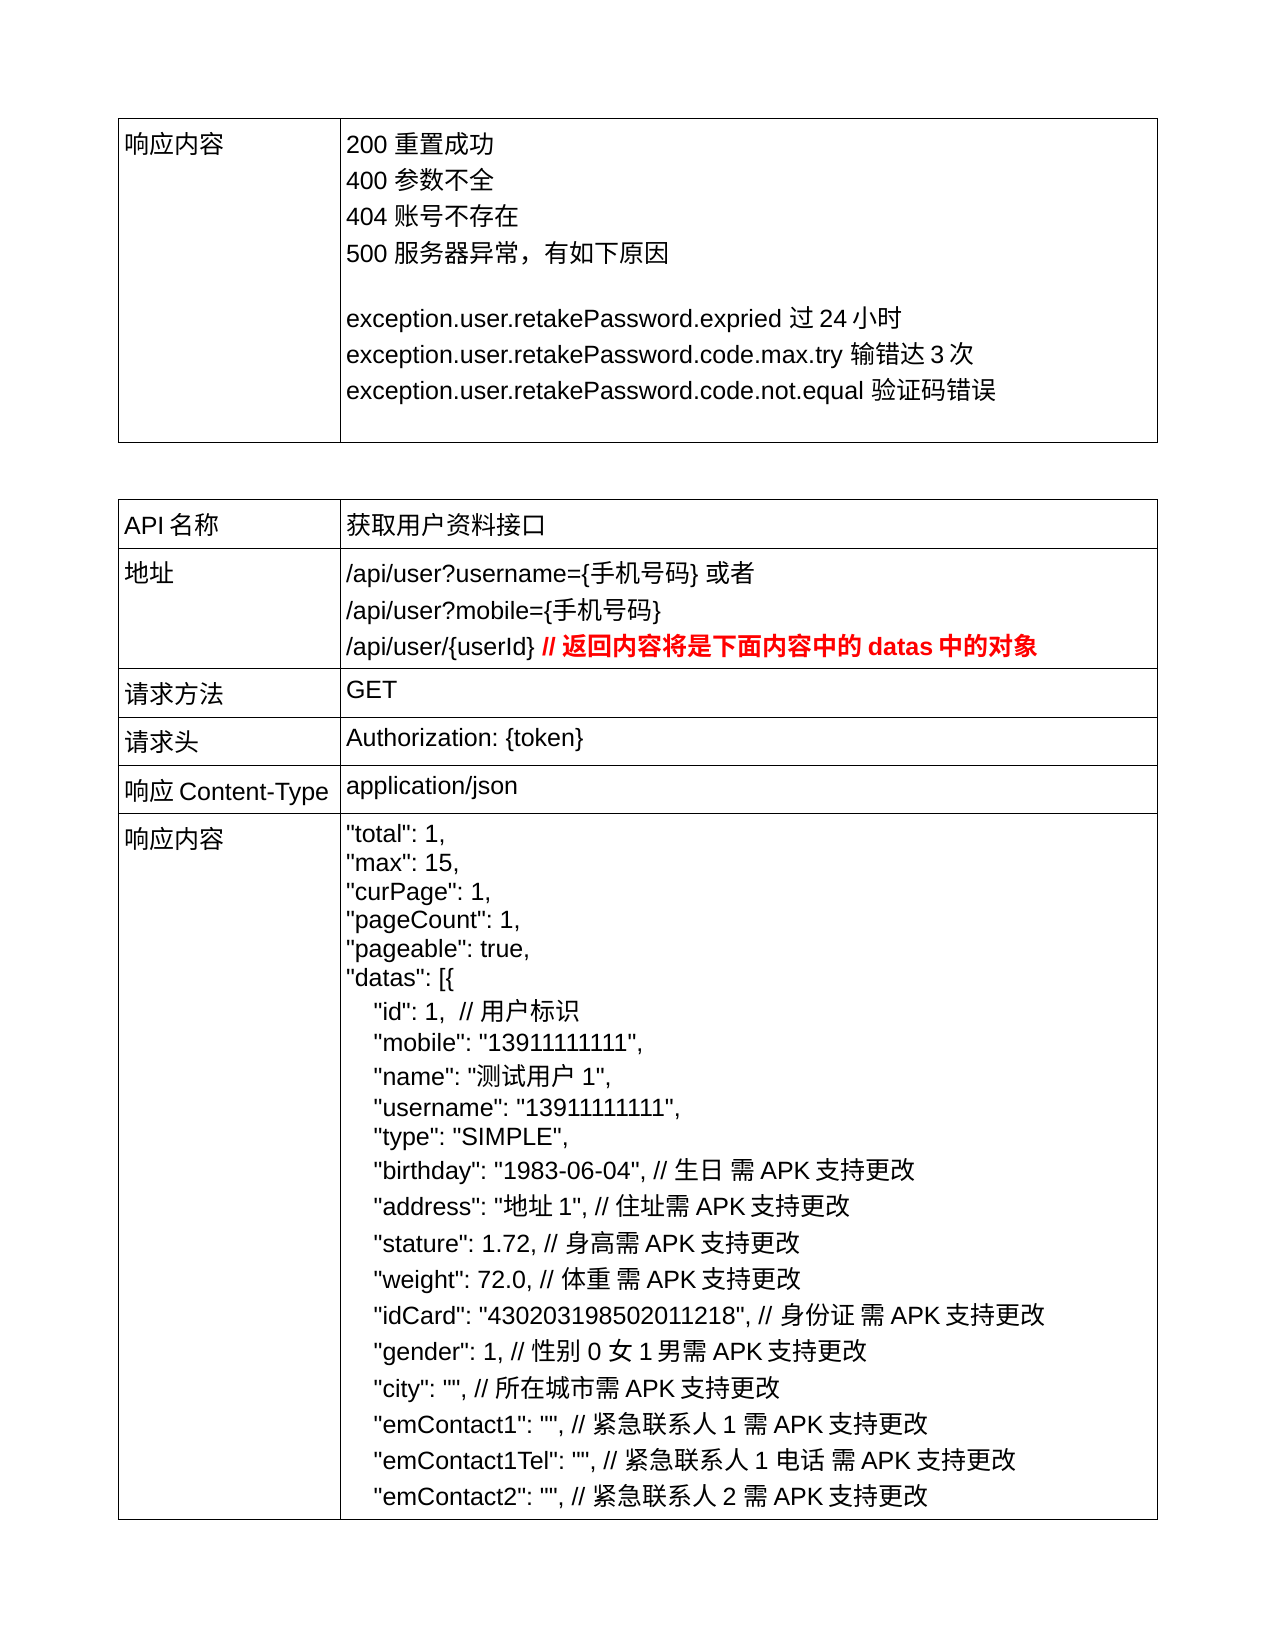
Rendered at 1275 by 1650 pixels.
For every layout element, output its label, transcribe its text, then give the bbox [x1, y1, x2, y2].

table_cell "total": 1, "max": 15, "curPage": 1, "pageCount": 1, "pageable": true, "datas": [{ "id": 1, // 用户标识 "mobile": "13911111111", "name": "测试用户1", "username": "13911111111", "type": "SIMPLE", "birthday": "1983-06-04", // 生日 需APK支持更改 "address": "地址1", // 住址需APK支持更改 "stature": 1.72, // 身高需APK支持更改 "weight": 72.0, // 体重 需APK支持更改 "idCard": "430203198502011218", // 身份证 需APK支持更改 "gender": 1, // 性别 0 女 1男需APK支持更改 "city": "", // 所在城市需APK支持更改 "emContact1": "", // 紧急联系人1 需APK支持更改 "emContact1Tel": "", // 紧急联系人1 电话 需APK支持更改 "emContact2": "", // 紧急联系人2 需APK支持更改 [341, 814, 1157, 1519]
table_cell 请求方法 [119, 669, 340, 717]
table_cell Authorization: {token} [341, 718, 1157, 765]
table_cell /api/user?username={手机号码} 或者 /api/user?mobile={手机号码} /api/user/{userId} // 返回内容将是下面内容中的datas中的对象 [341, 549, 1157, 668]
table_cell GET [341, 669, 1157, 717]
table_cell 地址 [119, 549, 340, 668]
table_cell 响应内容 [119, 814, 340, 1519]
table_cell 响应Content-Type [119, 766, 340, 813]
table_cell 响应内容 [119, 119, 340, 441]
table_header 获取用户资料接口 [341, 500, 1157, 548]
table_header API名称 [119, 500, 340, 548]
table_cell 200 重置成功 400 参数不全 404 账号不存在 500 服务器异常，有如下原因 exception.user.retakePassword.expried 过24小时 exception.user.retakePassword.code.max.try 输错达3次 exception.user.retakePassword.code.not.equal 验证码错误 [341, 119, 1157, 441]
table_cell application/json [341, 766, 1157, 813]
table_cell 请求头 [119, 718, 340, 765]
